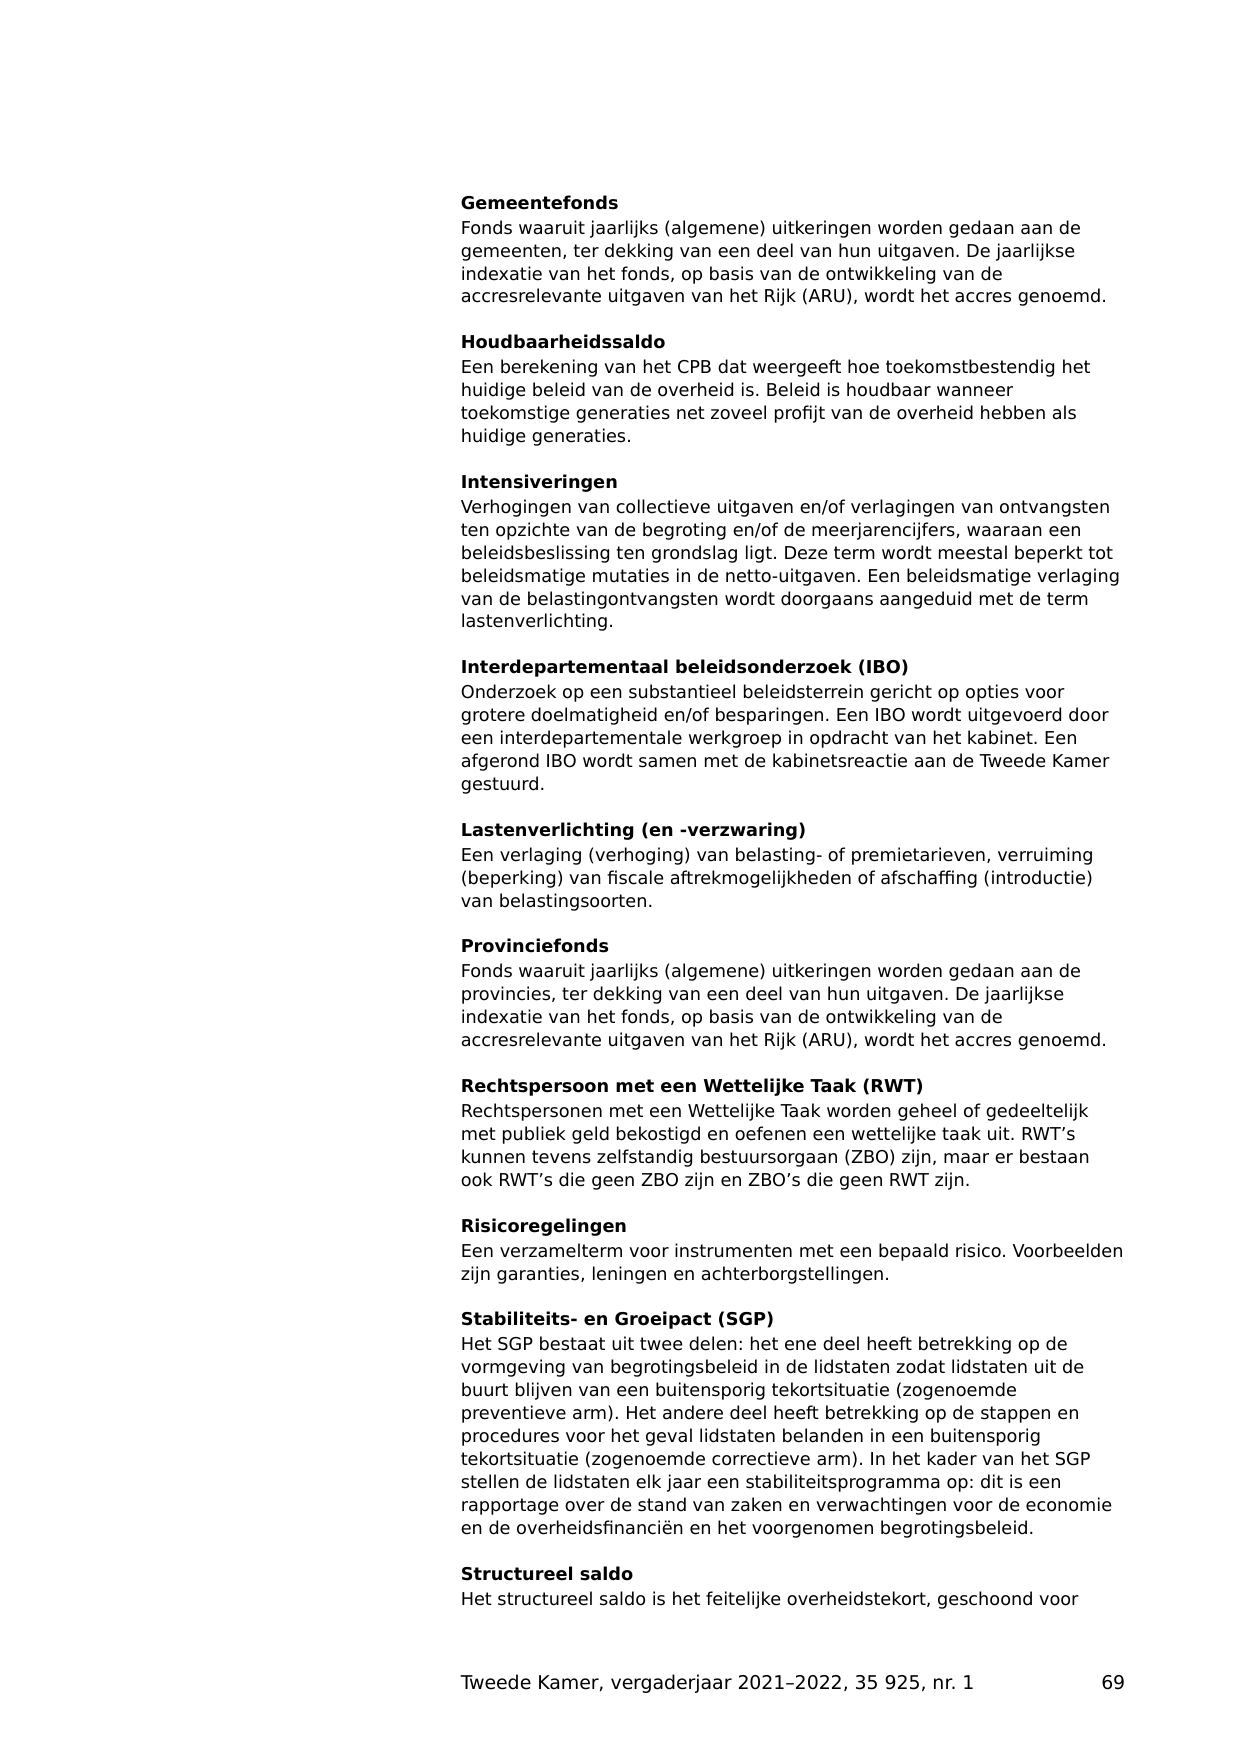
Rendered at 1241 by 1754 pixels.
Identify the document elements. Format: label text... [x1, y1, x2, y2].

text Houdbaarheidssaldo [461, 330, 1125, 353]
text Onderzoek op een substantieel beleidsterrein gericht op opties voor grotere doelmatigheid en/of besparingen. Een IBO wordt uitgevoerd door een interdepartementale werkgroep in opdracht van het kabinet. Een afgerond IBO wordt samen met de kabinetsreactie aan de Tweede Kamer gestuurd. [461, 680, 1125, 795]
text Een verzamelterm voor instrumenten met een bepaald risico. Voorbeelden zijn garanties, leningen en achterborgstellingen. [461, 1239, 1125, 1284]
text Een verlaging (verhoging) van belasting- of premietarieven, verruiming (beperking) van fiscale aftrekmogelijkheden of afschaffing (introductie) van belastingsoorten. [461, 843, 1125, 912]
text Rechtspersoon met een Wettelijke Taak (RWT) [461, 1074, 1125, 1097]
text Fonds waaruit jaarlijks (algemene) uitkeringen worden gedaan aan de gemeenten, ter dekking van een deel van hun uitgaven. De jaarlijkse indexatie van het fonds, op basis van de ontwikkeling van de accresrelevante uitgaven van het Rijk (ARU), wordt het accres genoemd. [461, 216, 1125, 307]
text Het structureel saldo is het feitelijke overheidstekort, geschoond voor [461, 1587, 1125, 1609]
text Gemeentefonds [461, 191, 1125, 214]
text Verhogingen van collectieve uitgaven en/of verlagingen van ontvangsten ten opzichte van de begroting en/of de meerjarencijfers, waaraan een beleidsbeslissing ten grondslag ligt. Deze term wordt meestal beperkt tot beleidsmatige mutaties in de netto-uitgaven. Een beleidsmatige verlaging van de belastingontvangsten wordt doorgaans aangeduid met de term lastenverlichting. [461, 495, 1125, 632]
text Risicoregelingen [461, 1214, 1125, 1237]
text Een berekening van het CPB dat weergeeft hoe toekomstbestendig het huidige beleid van de overheid is. Beleid is houdbaar wanneer toekomstige generaties net zoveel profijt van de overheid hebben als huidige generaties. [461, 355, 1125, 447]
text Provinciefonds [461, 934, 1125, 957]
text Interdepartementaal beleidsonderzoek (IBO) [461, 655, 1125, 678]
text Rechtspersonen met een Wettelijke Taak worden geheel of gedeeltelijk met publiek geld bekostigd en oefenen een wettelijke taak uit. RWT’s kunnen tevens zelfstandig bestuursorgaan (ZBO) zijn, maar er bestaan ook RWT’s die geen ZBO zijn en ZBO’s die geen RWT zijn. [461, 1099, 1125, 1191]
text Het SGP bestaat uit twee delen: het ene deel heeft betrekking op de vormgeving van begrotingsbeleid in de lidstaten zodat lidstaten uit de buurt blijven van een buitensporig tekortsituatie (zogenoemde preventieve arm). Het andere deel heeft betrekking op de stappen en procedures voor het geval lidstaten belanden in een buitensporig tekortsituatie (zogenoemde correctieve arm). In het kader van het SGP stellen de lidstaten elk jaar een stabiliteitsprogramma op: dit is een rapportage over de stand van zaken en verwachtingen voor de economie en de overheidsfinanciën en het voorgenomen begrotingsbeleid. [461, 1332, 1125, 1539]
text Fonds waaruit jaarlijks (algemene) uitkeringen worden gedaan aan de provincies, ter dekking van een deel van hun uitgaven. De jaarlijkse indexatie van het fonds, op basis van de ontwikkeling van de accresrelevante uitgaven van het Rijk (ARU), wordt het accres genoemd. [461, 959, 1125, 1051]
text Lastenverlichting (en -verzwaring) [461, 818, 1125, 841]
text Intensiveringen [461, 470, 1125, 493]
text Stabiliteits- en Groeipact (SGP) [461, 1307, 1125, 1330]
text Structureel saldo [461, 1562, 1125, 1584]
